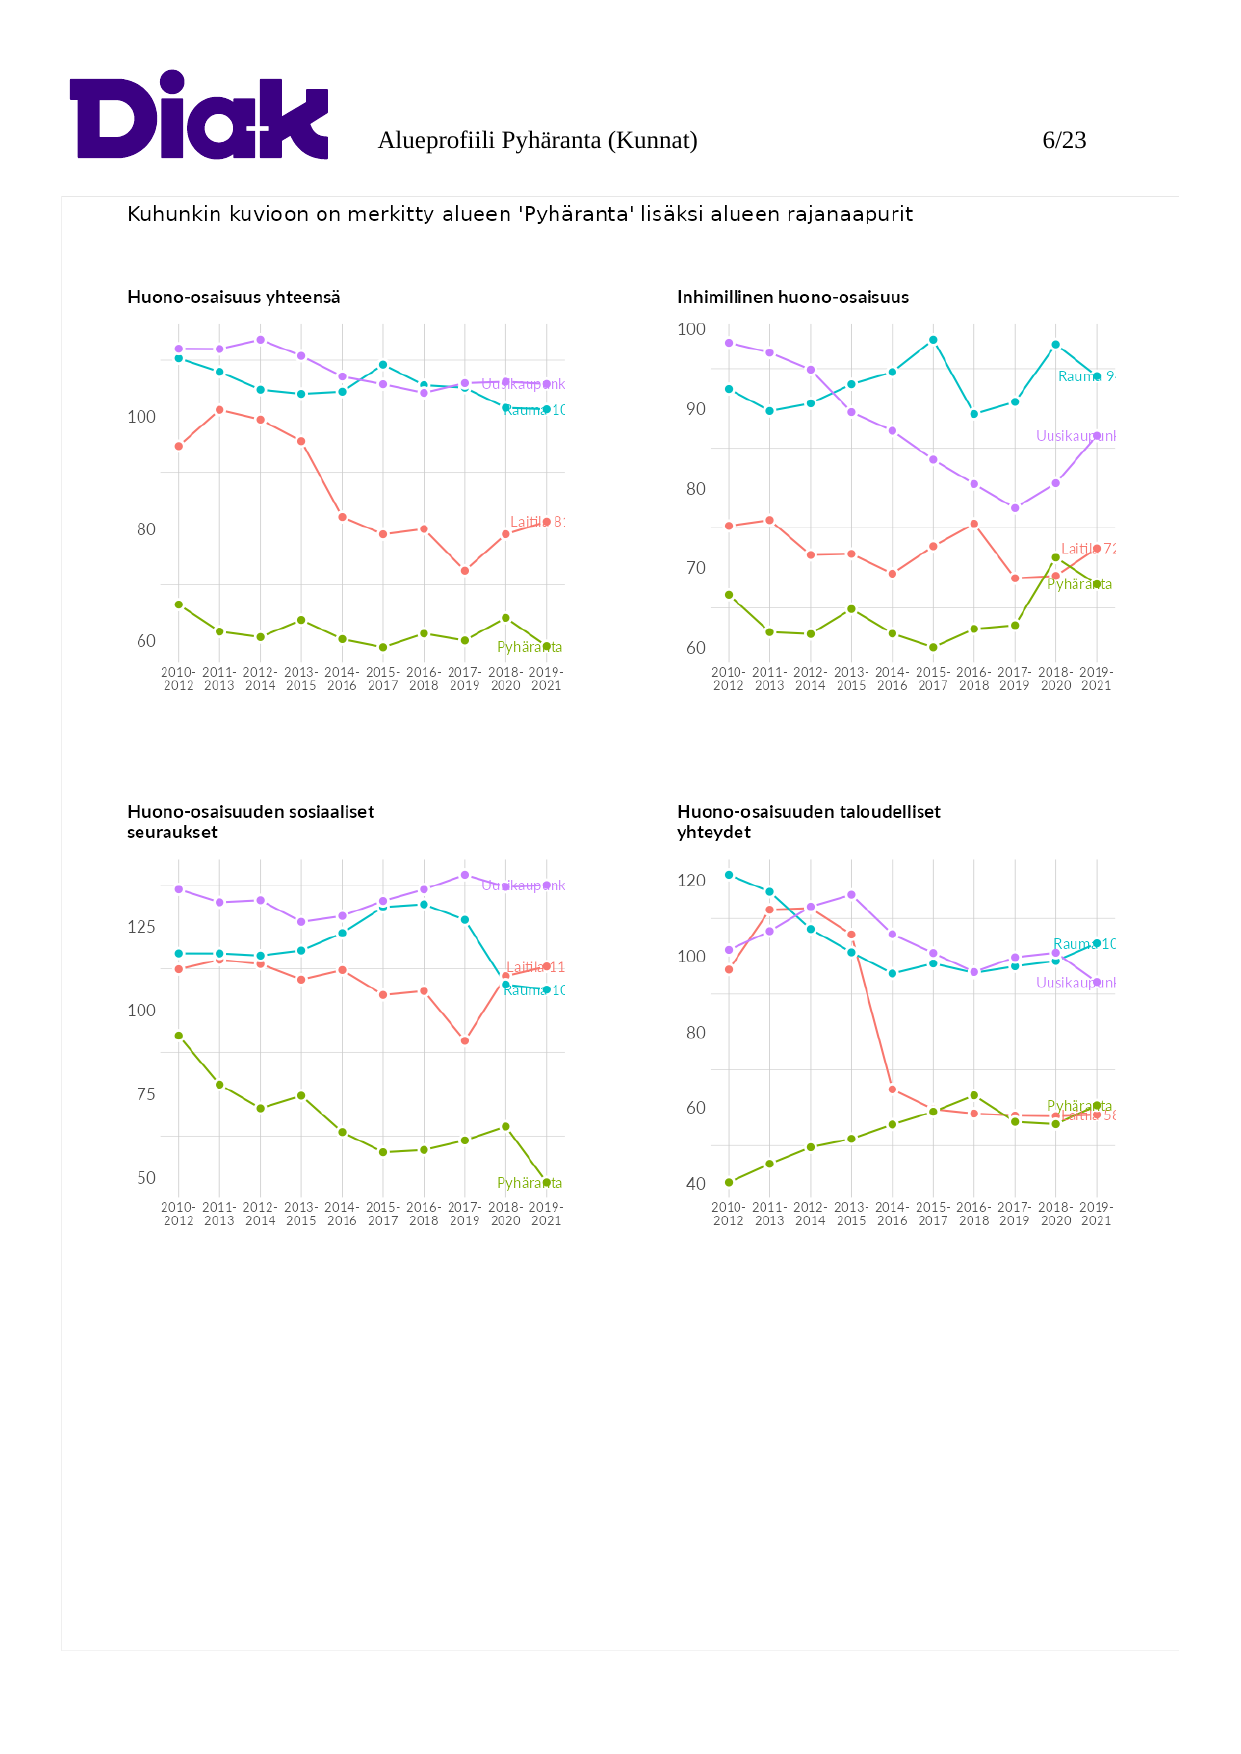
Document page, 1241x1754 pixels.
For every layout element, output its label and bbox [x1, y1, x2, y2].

picture [61, 196, 1179, 1651]
